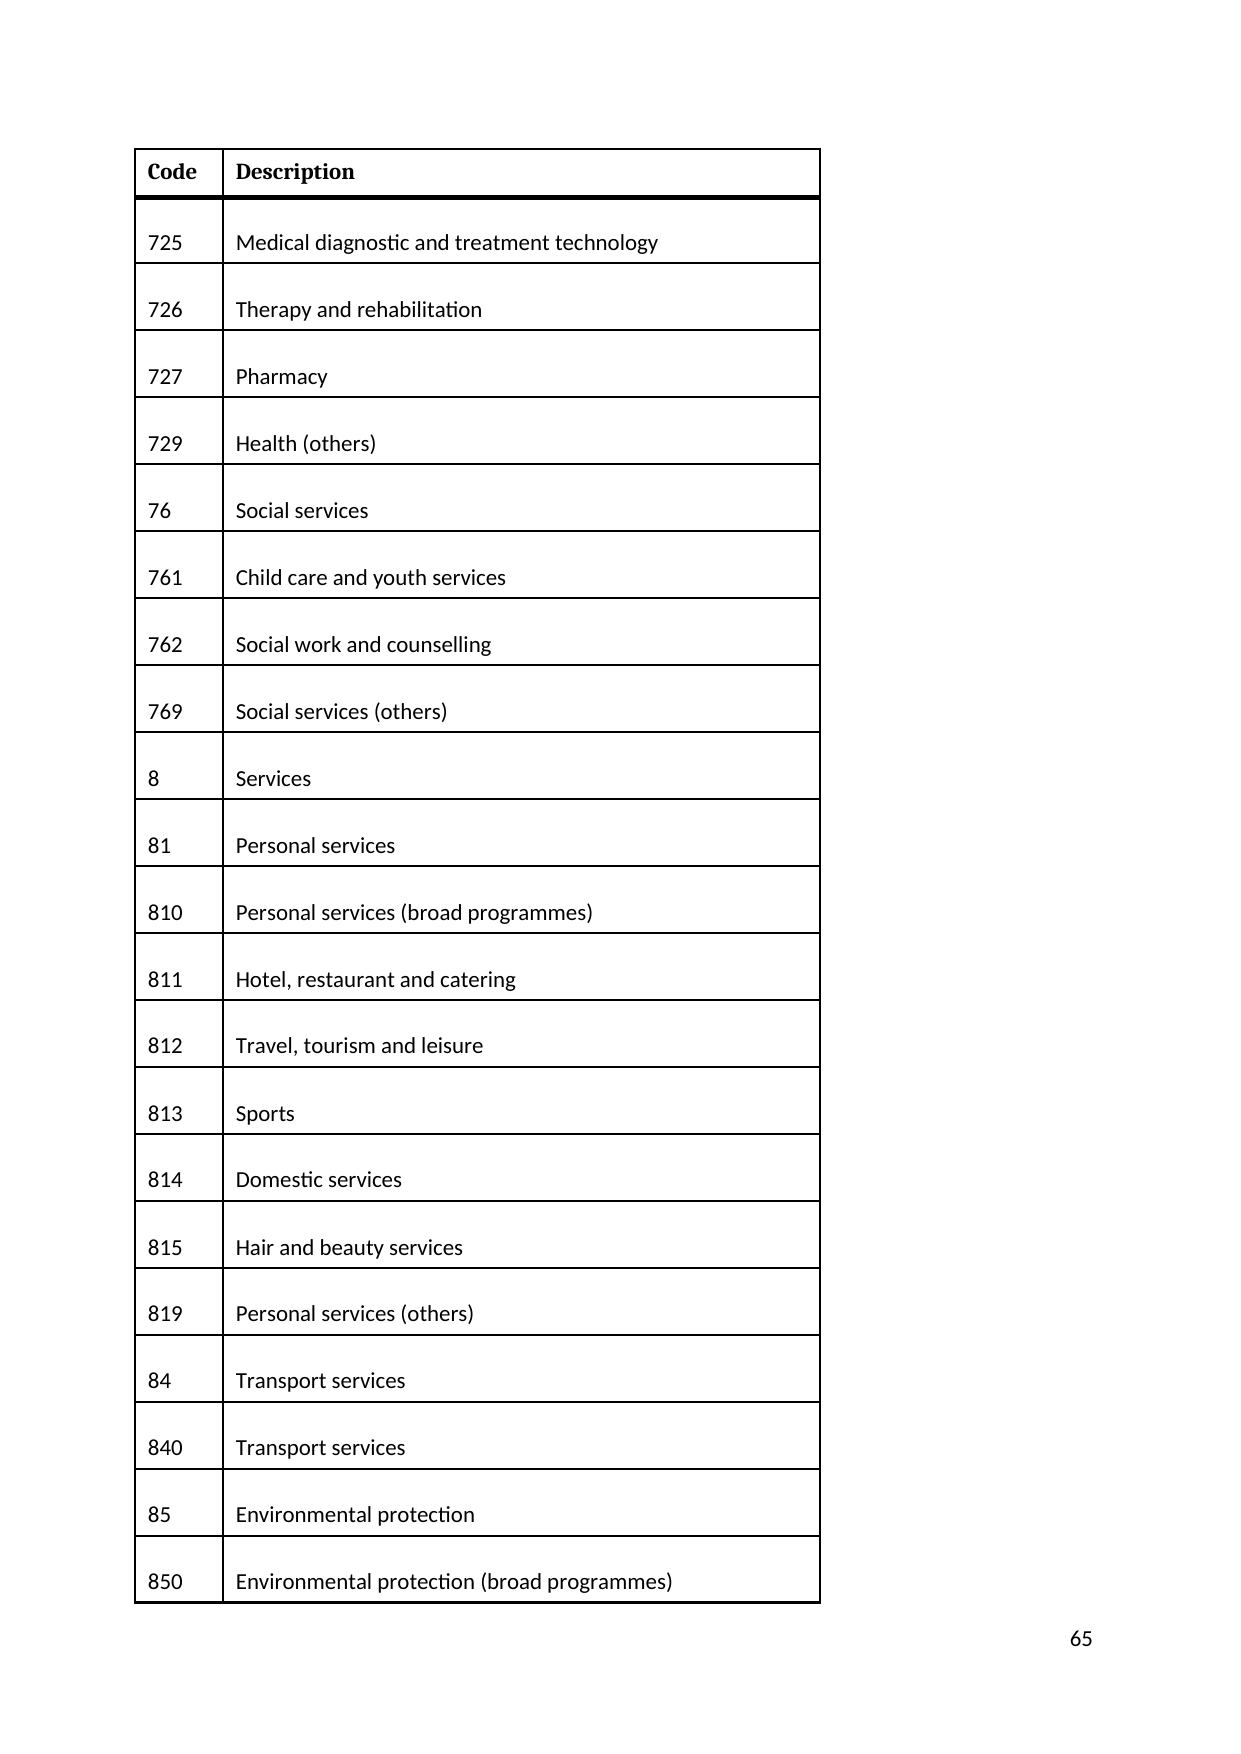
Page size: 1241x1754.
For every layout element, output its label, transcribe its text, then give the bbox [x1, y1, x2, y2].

table_cell Personal services (broad programmes) [224, 867, 819, 932]
table_cell Child care and youth services [224, 532, 819, 597]
table_cell Domestic services [224, 1135, 819, 1199]
table_cell 812 [136, 1001, 222, 1066]
table_cell 727 [136, 331, 222, 396]
table_cell Sports [224, 1068, 819, 1133]
table_cell Social work and counselling [224, 599, 819, 664]
table_cell 85 [136, 1470, 222, 1534]
table_cell 840 [136, 1403, 222, 1467]
table_cell Services [224, 733, 819, 798]
table_cell Health (others) [224, 398, 819, 463]
table_cell 726 [136, 264, 222, 329]
table_cell 769 [136, 666, 222, 731]
table_cell 819 [136, 1269, 222, 1333]
table_cell Transport services [224, 1336, 819, 1401]
table_cell 762 [136, 599, 222, 664]
table_cell Personal services [224, 800, 819, 865]
table_cell Medical diagnostic and treatment technology [224, 200, 819, 262]
table_cell 810 [136, 867, 222, 932]
table_cell Hotel, restaurant and catering [224, 934, 819, 999]
table_cell Travel, tourism and leisure [224, 1001, 819, 1066]
table_header Code [136, 150, 222, 195]
table_cell Environmental protection (broad programmes) [224, 1537, 819, 1601]
table_cell 81 [136, 800, 222, 865]
table_cell 811 [136, 934, 222, 999]
table_cell Social services [224, 465, 819, 530]
table_cell 729 [136, 398, 222, 463]
table_cell Hair and beauty services [224, 1202, 819, 1267]
table_cell 761 [136, 532, 222, 597]
table_cell 815 [136, 1202, 222, 1267]
table_cell Environmental protection [224, 1470, 819, 1534]
table_cell 813 [136, 1068, 222, 1133]
table_cell 76 [136, 465, 222, 530]
table_cell Pharmacy [224, 331, 819, 396]
table_cell 814 [136, 1135, 222, 1199]
table_cell 8 [136, 733, 222, 798]
table_cell Transport services [224, 1403, 819, 1467]
table_cell 850 [136, 1537, 222, 1601]
table_cell 725 [136, 200, 222, 262]
table_header Description [224, 150, 819, 195]
table_cell Therapy and rehabilitation [224, 264, 819, 329]
table_cell 84 [136, 1336, 222, 1401]
table_cell Social services (others) [224, 666, 819, 731]
table_cell Personal services (others) [224, 1269, 819, 1333]
